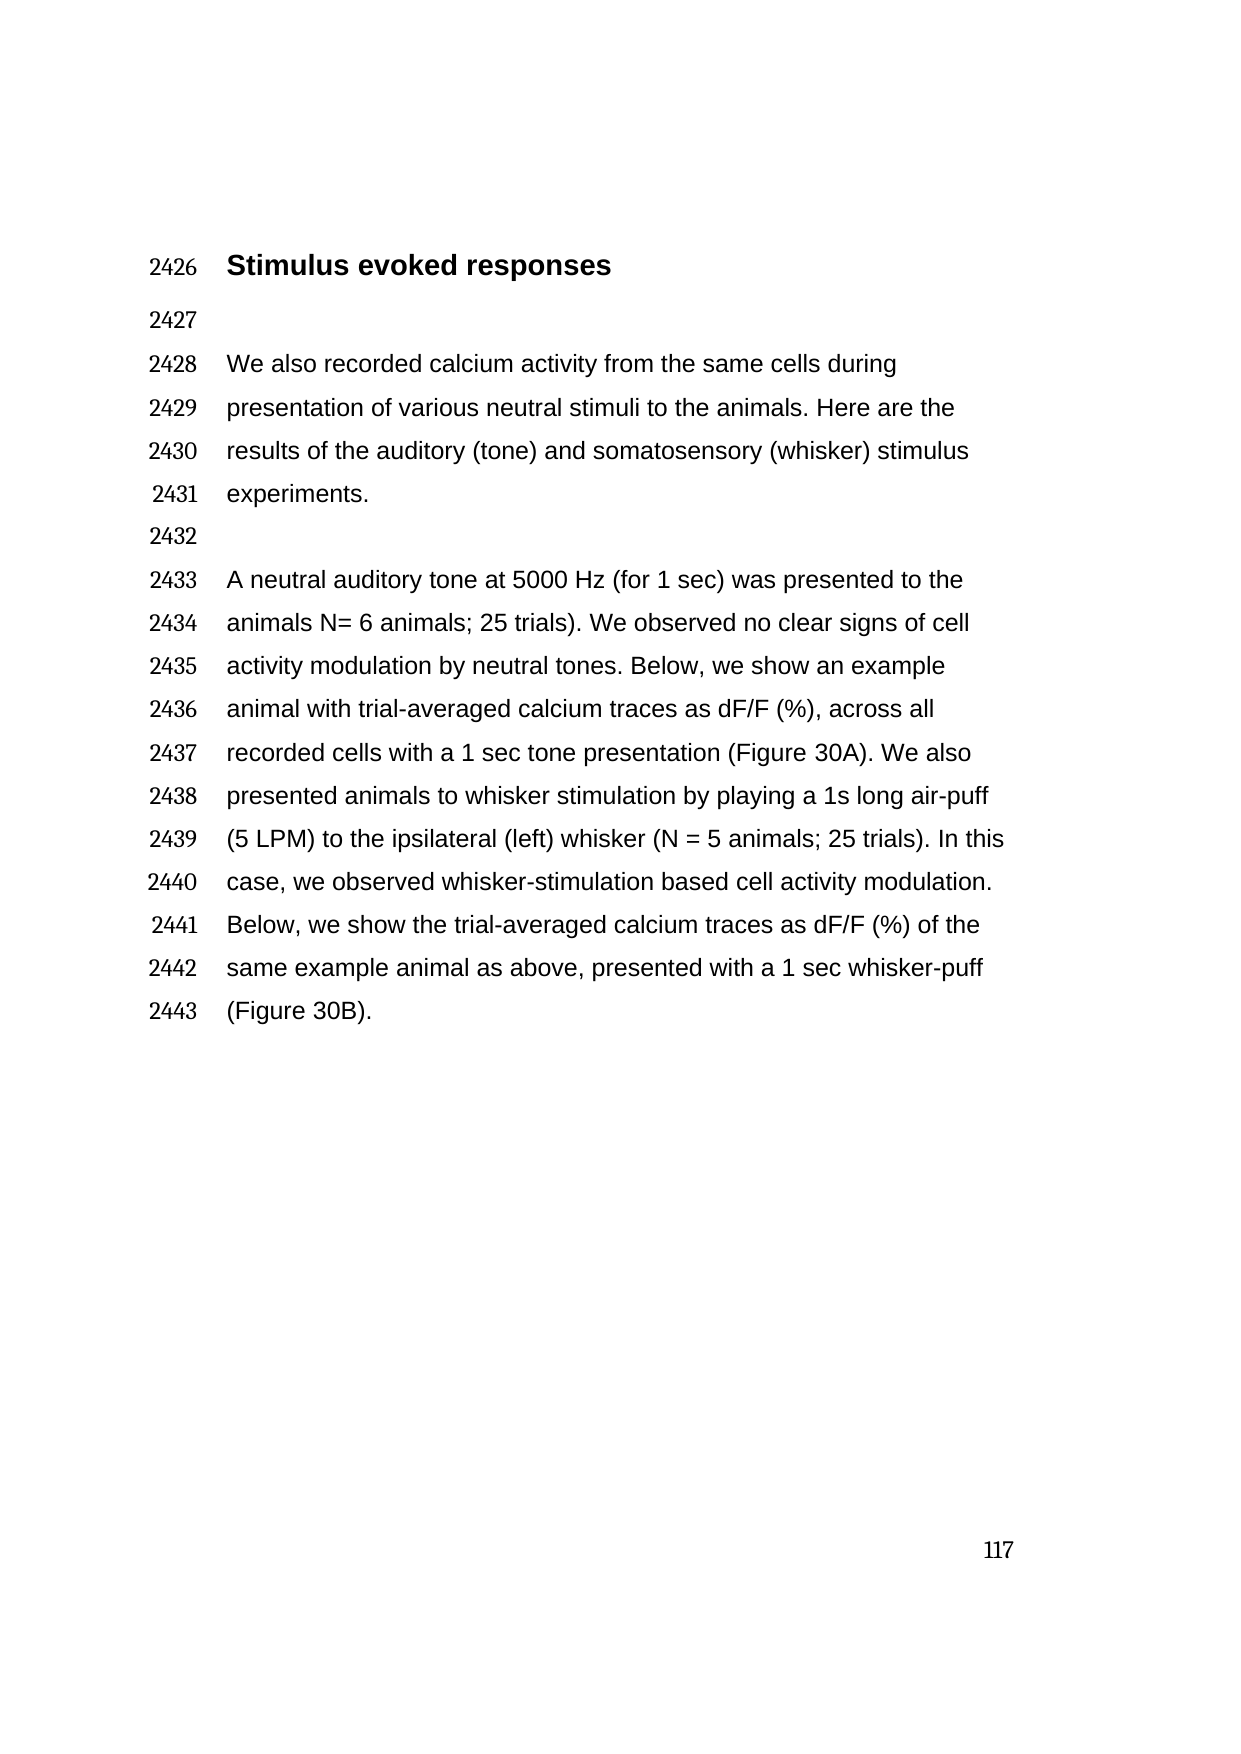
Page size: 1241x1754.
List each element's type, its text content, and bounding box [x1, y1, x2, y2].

text We also recorded calcium activity from the same cells during presentation of various neutral stimuli to the animals. Here are the results of the auditory (tone) and somatosensory (whisker) stimulus experiments. [226, 349, 1014, 507]
text A neutral auditory tone at 5000 Hz (for 1 sec) was presented to the animals N= 6 animals; 25 trials). We observed no clear signs of cell activity modulation by neutral tones. Below, we show an example animal with trial-averaged calcium traces as dF/F (%), across all recorded cells with a 1 sec tone presentation (Figure 30A). We also presented animals to whisker stimulation by playing a 1s long air-puff (5 LPM) to the ipsilateral (left) whisker (N = 5 animals; 25 trials). In this case, we observed whisker-stimulation based cell activity modulation. Below, we show the trial-averaged calcium traces as dF/F (%) of the same example animal as above, presented with a 1 sec whisker-puff (Figure 30B). [226, 565, 1014, 1025]
subtitle Stimulus evoked responses [226, 248, 1014, 281]
